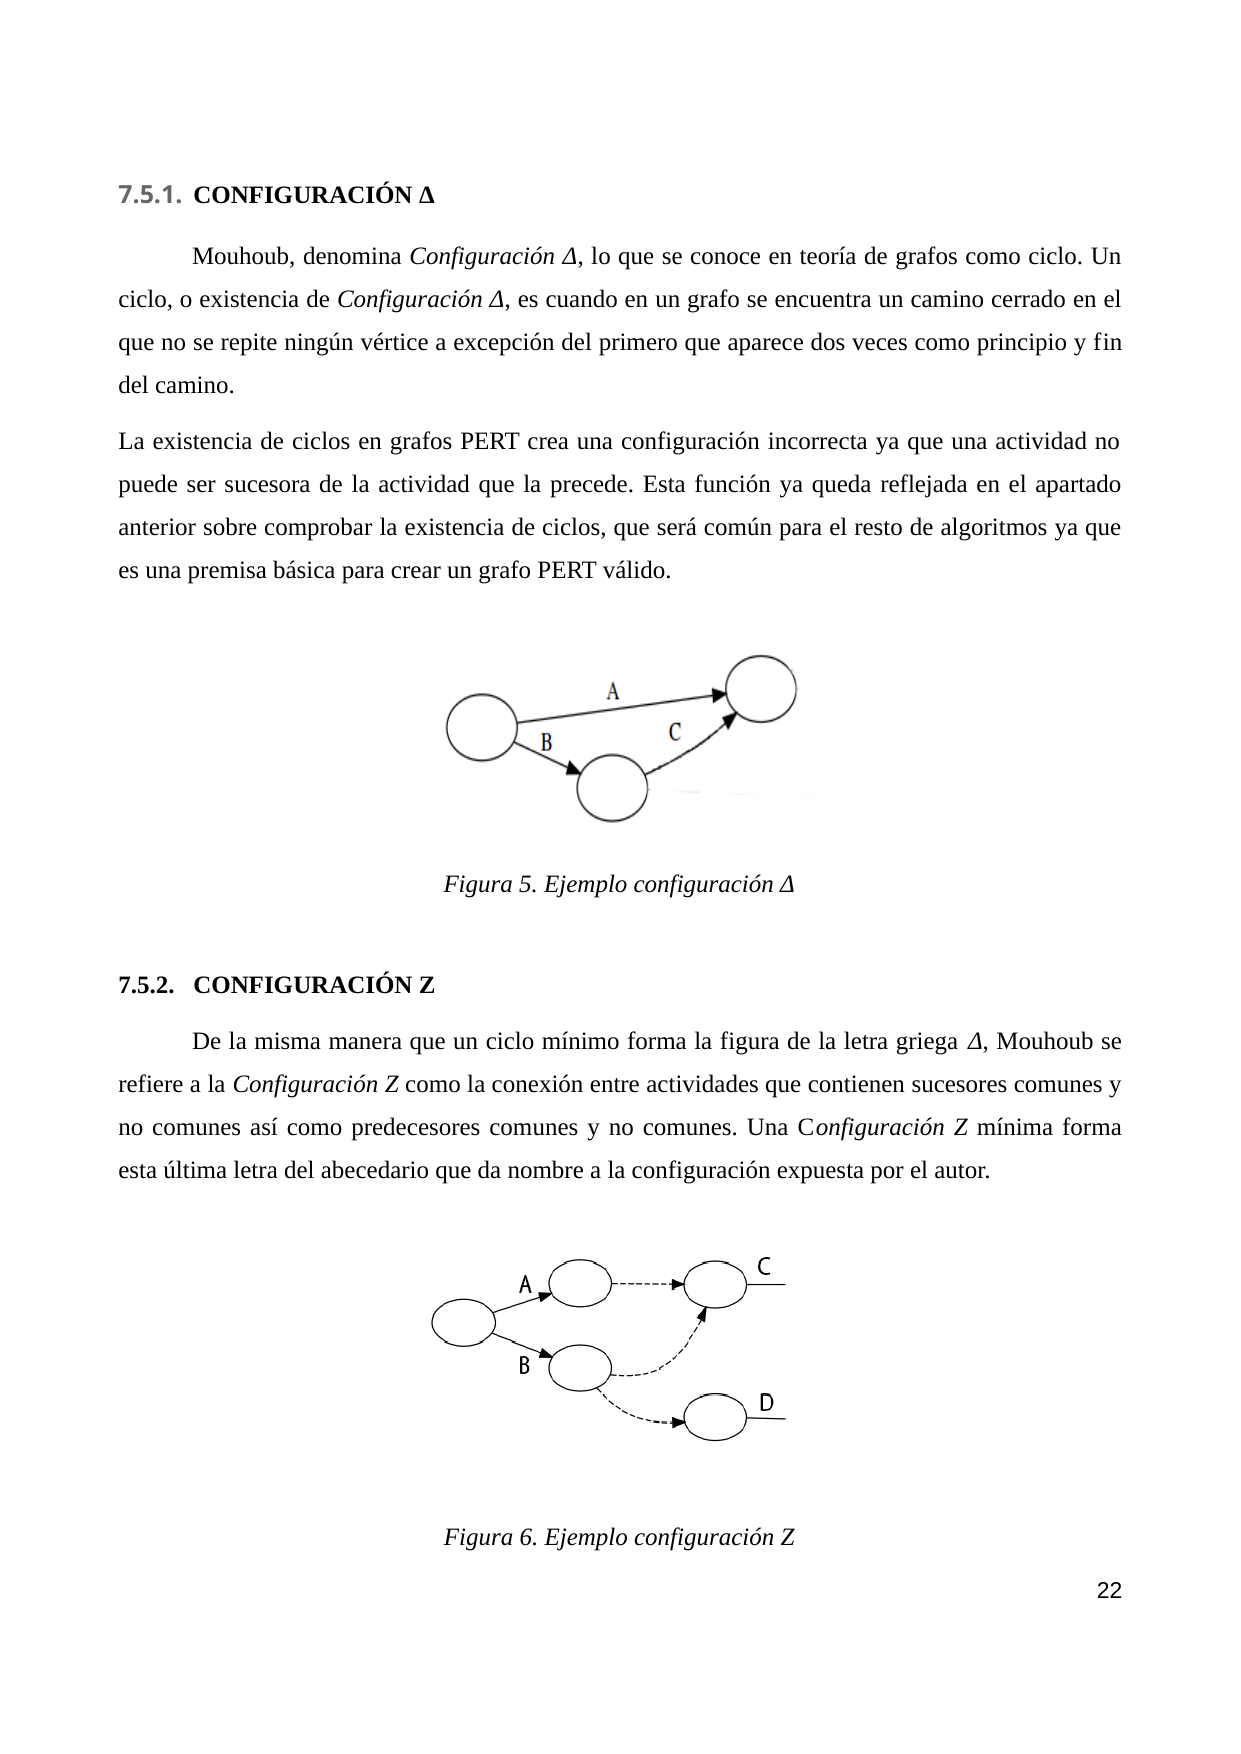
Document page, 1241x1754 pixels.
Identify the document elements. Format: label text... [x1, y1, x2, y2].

picture [416, 1210, 824, 1485]
text Figura 6. Ejemplo configuración Z [118, 1522, 1122, 1551]
list CONFIGURACIÓN Δ [118, 177, 1122, 211]
text Figura 5. Ejemplo configuración Δ [118, 869, 1122, 898]
picture [427, 610, 813, 831]
text De la misma manera que un ciclo mínimo forma la figura de la letra griega Δ, Mouhoub se refiere a la Configuración Z como la conexión entre actividades que contienen sucesores comunes y no comunes así como predecesores comunes y no comunes. Una Configuración Z mínima forma esta última letra del abecedario que da nombre a la configuración expuesta por el autor. [118, 1026, 1122, 1184]
text La existencia de ciclos en grafos PERT crea una configuración incorrecta ya que una actividad no puede ser sucesora de la actividad que la precede. Esta función ya queda reflejada en el apartado anterior sobre comprobar la existencia de ciclos, que será común para el resto de algoritmos ya que es una premisa básica para crear un grafo PERT válido. [118, 426, 1122, 584]
list CONFIGURACIÓN Z [118, 970, 1122, 999]
text Mouhoub, denomina Configuración Δ, lo que se conoce en teoría de grafos como ciclo. Un ciclo, o existencia de Configuración Δ, es cuando en un grafo se encuentra un camino cerrado en el que no se repite ningún vértice a excepción del primero que aparece dos veces como principio y fin del camino. [118, 241, 1122, 399]
